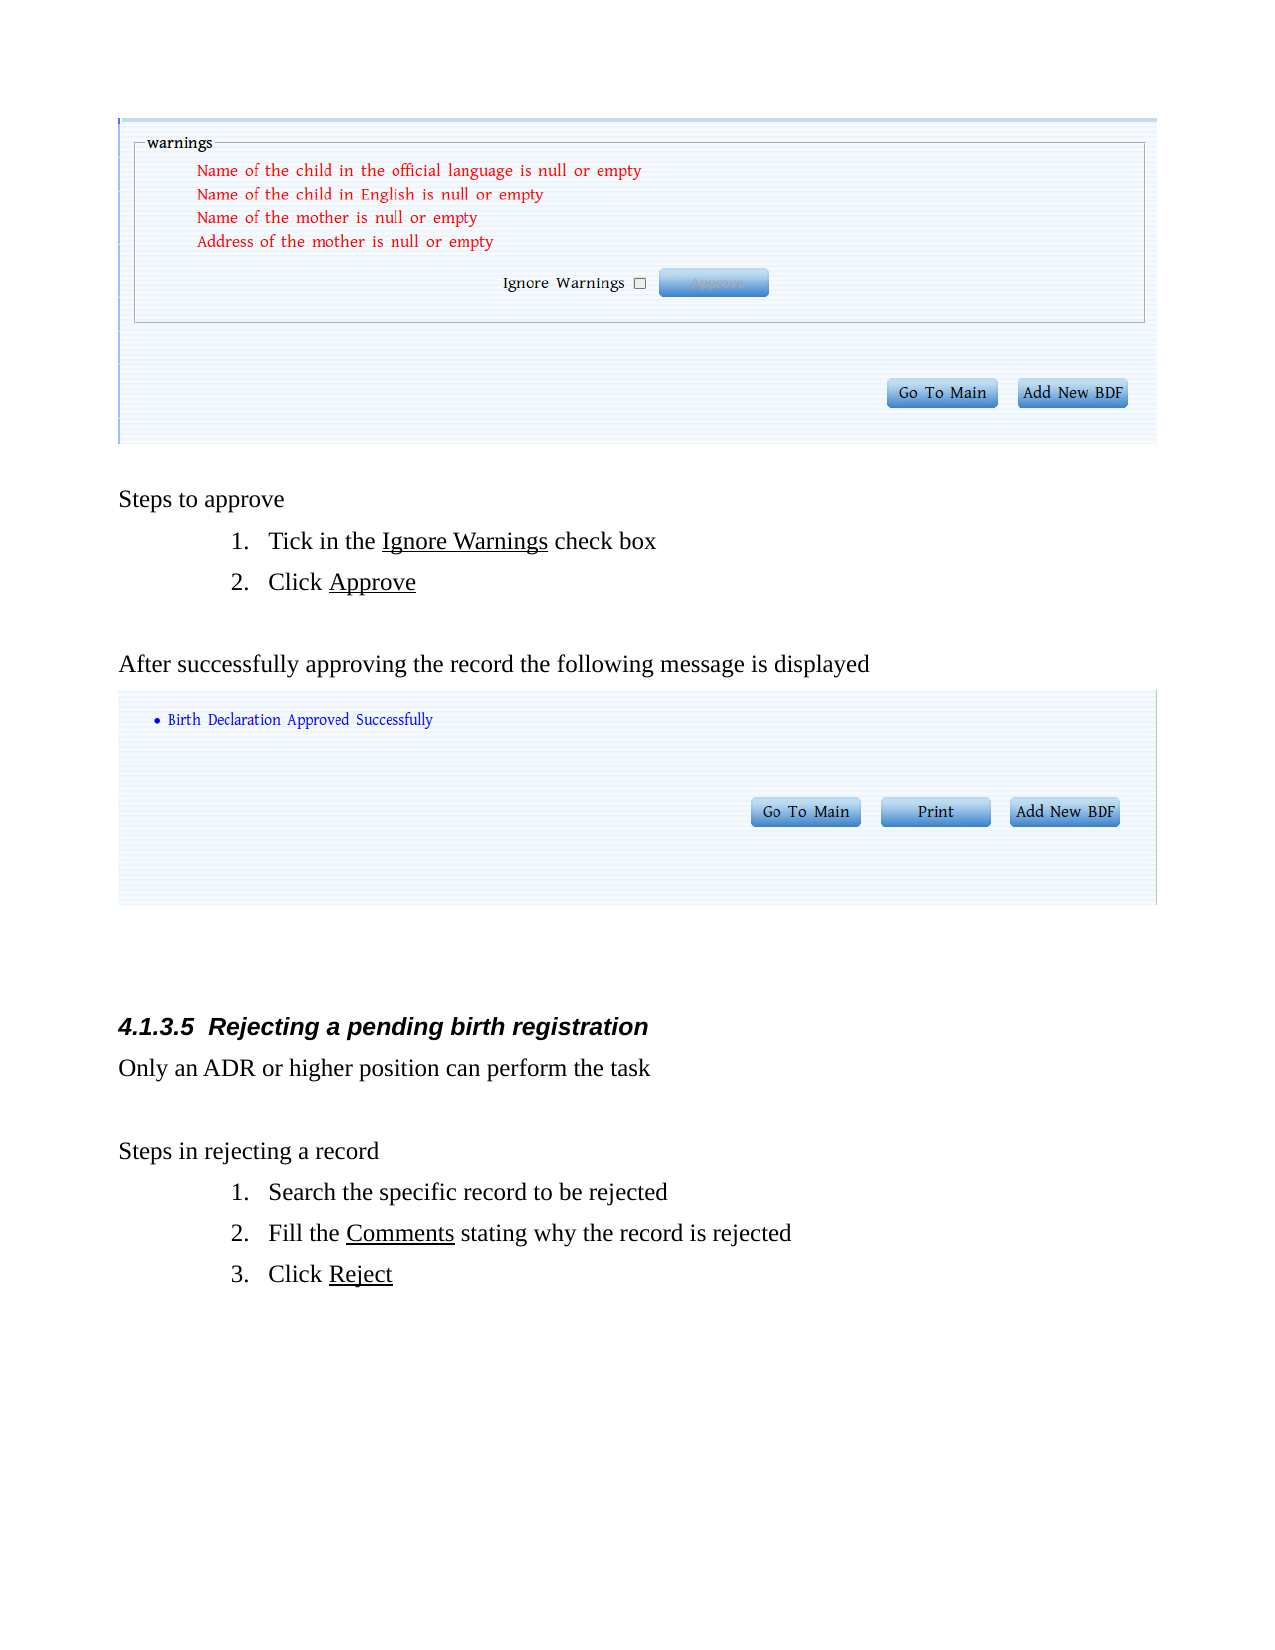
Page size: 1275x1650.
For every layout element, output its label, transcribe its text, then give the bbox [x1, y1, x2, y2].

list Click Reject [231, 1259, 1157, 1288]
list Fill the Comments stating why the record is rejected [231, 1218, 1157, 1247]
picture [118, 118, 1157, 444]
list Search the specific record to be rejected [231, 1177, 1157, 1206]
subtitle Rejecting a pending birth registration [118, 1012, 1157, 1041]
text Steps to approve [118, 484, 1157, 513]
text Steps in rejecting a record [118, 1136, 1157, 1164]
text Only an ADR or higher position can perform the task [118, 1053, 1157, 1082]
list Click Approve [231, 567, 1157, 596]
picture [118, 690, 1157, 905]
list Tick in the Ignore Warnings check box [231, 526, 1157, 554]
text After successfully approving the record the following message is displayed [118, 649, 1157, 678]
